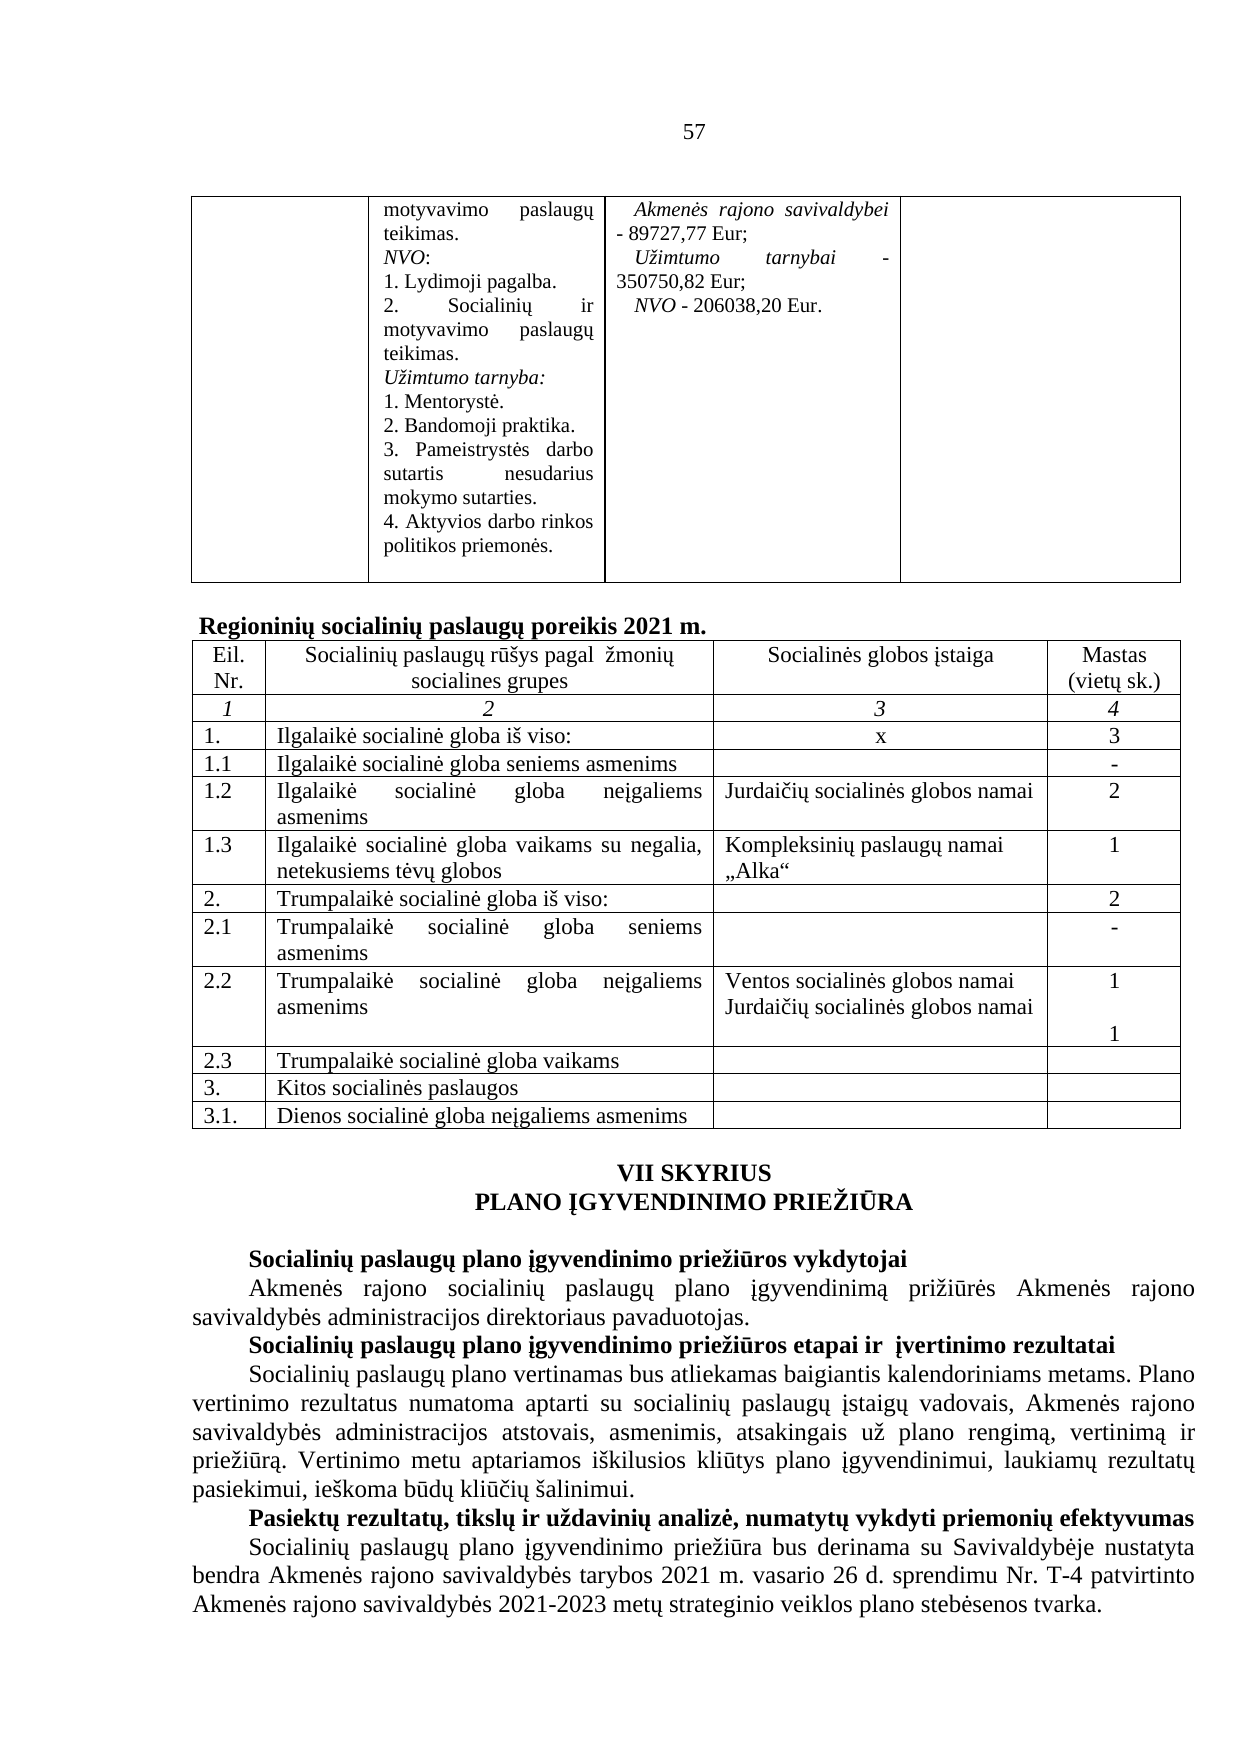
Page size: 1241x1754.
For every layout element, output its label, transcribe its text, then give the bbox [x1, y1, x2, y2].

text VII SKYRIUS [192, 1158, 1196, 1187]
table_cell 2. [193, 885, 265, 912]
table_cell Kitos socialinės paslaugos [266, 1074, 713, 1101]
table_cell Ilgalaikė socialinė globa neįgaliems asmenims [266, 777, 713, 830]
table_cell [714, 750, 1047, 776]
table_cell 3 [714, 695, 1047, 721]
table_cell Trumpalaikė socialinė globa vaikams [266, 1047, 713, 1073]
text Socialinių paslaugų plano vertinamas bus atliekamas baigiantis kalendoriniams metams. Plano vertinimo rezultatus numatoma aptarti su socialinių paslaugų įstaigų vadovais, Akmenės rajono savivaldybės administracijos atstovais, asmenimis, atsakingais už plano rengimą, vertinimą ir priežiūrą. Vertinimo metu aptariamos iškilusios kliūtys plano įgyvendinimui, laukiamų rezultatų pasiekimui, ieškoma būdų kliūčių šalinimui. [192, 1359, 1196, 1503]
table_cell 1. [193, 722, 265, 749]
table_cell 1 1 [1048, 967, 1180, 1046]
table_cell - [1048, 913, 1180, 966]
table_header Mastas (vietų sk.) [1048, 641, 1180, 694]
table_cell Trumpalaikė socialinė globa neįgaliems asmenims [266, 967, 713, 1046]
table_cell Ventos socialinės globos namai Jurdaičių socialinės globos namai [714, 967, 1047, 1046]
text Akmenės rajono socialinių paslaugų plano įgyvendinimą prižiūrės Akmenės rajono savivaldybės administracijos direktoriaus pavaduotojas. [192, 1273, 1196, 1330]
text Pasiektų rezultatų, tikslų ir uždavinių analizė, numatytų vykdyti priemonių efektyvumas [192, 1503, 1196, 1532]
table_cell [714, 1047, 1047, 1073]
table_cell [901, 197, 1180, 582]
table_cell [714, 885, 1047, 912]
table_cell 2.2 [193, 967, 265, 1046]
table_cell 3 [1048, 722, 1180, 749]
text PLANO ĮGYVENDINIMO PRIEŽIŪRA [192, 1187, 1196, 1215]
table_cell [714, 1074, 1047, 1101]
table_cell Trumpalaikė socialinė globa seniems asmenims [266, 913, 713, 966]
table_cell 4 [1048, 695, 1180, 721]
table_cell 2.3 [193, 1047, 265, 1073]
table_cell 1.1 [193, 750, 265, 776]
table_cell Trumpalaikė socialinė globa iš viso: [266, 885, 713, 912]
table_cell motyvavimo paslaugų teikimas. NVO: 1. Lydimoji pagalba. 2. Socialinių ir motyvavimo paslaugų teikimas. Užimtumo tarnyba: 1. Mentorystė. 2. Bandomoji praktika. 3. Pameistrystės darbo sutartis nesudarius mokymo sutarties. 4. Aktyvios darbo rinkos politikos priemonės. [369, 197, 604, 582]
text Socialinių paslaugų plano įgyvendinimo priežiūra bus derinama su Savivaldybėje nustatyta bendra Akmenės rajono savivaldybės tarybos 2021 m. vasario 26 d. sprendimu Nr. T-4 patvirtinto Akmenės rajono savivaldybės 2021-2023 metų strateginio veiklos plano stebėsenos tvarka. [192, 1532, 1196, 1618]
table_cell [1048, 1074, 1180, 1101]
text Regioninių socialinių paslaugų poreikis 2021 m. [192, 611, 1196, 640]
table_header Socialinių paslaugų rūšys pagal žmonių socialines grupes [266, 641, 713, 694]
table_cell Dienos socialinė globa neįgaliems asmenims [266, 1102, 713, 1128]
table_header Socialinės globos įstaiga [714, 641, 1047, 694]
table_cell [1048, 1102, 1180, 1128]
table_cell 2 [1048, 777, 1180, 830]
table_cell 3.1. [193, 1102, 265, 1128]
table_cell - [1048, 750, 1180, 776]
table_cell Ilgalaikė socialinė globa vaikams su negalia, netekusiems tėvų globos [266, 831, 713, 883]
table_cell 2 [266, 695, 713, 721]
text Socialinių paslaugų plano įgyvendinimo priežiūros etapai ir įvertinimo rezultatai [192, 1330, 1196, 1359]
table_cell Kompleksinių paslaugų namai „Alka“ [714, 831, 1047, 883]
table_cell 3. [193, 1074, 265, 1101]
table_cell [714, 1102, 1047, 1128]
table_cell [192, 197, 368, 582]
table_cell 2 [1048, 885, 1180, 912]
table_cell 1.2 [193, 777, 265, 830]
text Socialinių paslaugų plano įgyvendinimo priežiūros vykdytojai [192, 1244, 1196, 1273]
table_cell 1.3 [193, 831, 265, 883]
table_cell Akmenės rajono savivaldybei - 89727,77 Eur; Užimtumo tarnybai - 350750,82 Eur; NVO - 206038,20 Eur. [606, 197, 900, 582]
table_cell Jurdaičių socialinės globos namai [714, 777, 1047, 830]
table_header Eil. Nr. [193, 641, 265, 694]
table_cell Ilgalaikė socialinė globa seniems asmenims [266, 750, 713, 776]
table_cell [1048, 1047, 1180, 1073]
table_cell 1 [1048, 831, 1180, 883]
table_cell 1 [193, 695, 265, 721]
table_cell Ilgalaikė socialinė globa iš viso: [266, 722, 713, 749]
table_cell [714, 913, 1047, 966]
table_cell 2.1 [193, 913, 265, 966]
table_cell x [714, 722, 1047, 749]
